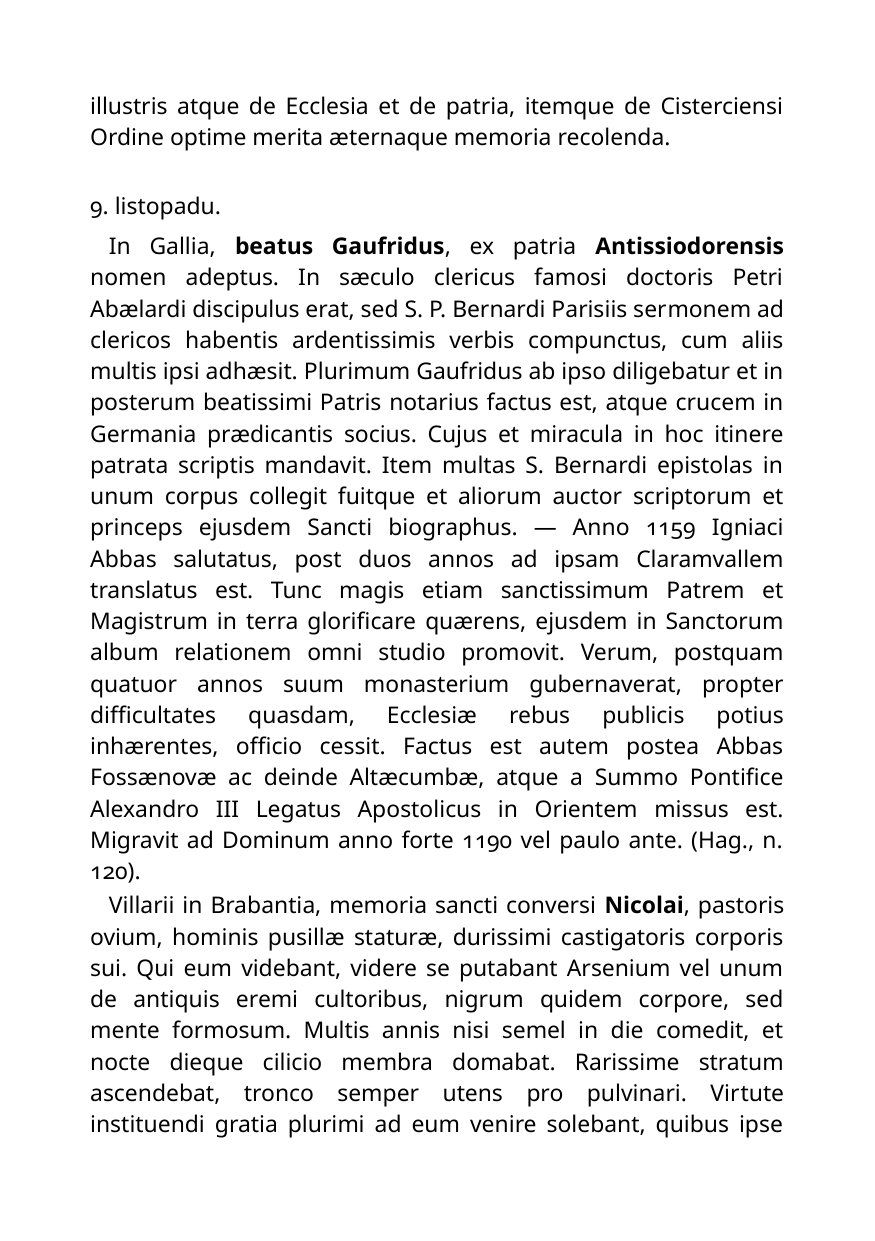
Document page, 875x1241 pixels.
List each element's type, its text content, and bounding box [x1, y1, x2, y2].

text illustris atque de Ecclesia et de patria, itemque de Cisterciensi Ordine optime merita æternaque memoria recolenda. [90, 90, 784, 152]
text 9. listopadu. [90, 190, 784, 221]
text In Gallia, beatus Gaufridus, ex patria Antissiodorensis nomen adeptus. In sæculo clericus famosi doctoris Petri Abælardi discipulus erat, sed S. P. Bernardi Parisiis ser­monem ad clericos habentis ardentissimis verbis compunctus, cum aliis multis ipsi adhæsit. Plurimum Gaufridus ab ipso diligebatur et in posterum beatissimi Patris notarius factus est, atque crucem in Germania prædicantis socius. Cujus et miracula in hoc itinere patrata scriptis mandavit. Item multas S. Bernardi epistolas in unum corpus collegit fuitque et aliorum auctor scriptorum et princeps ejusdem Sancti biographus. — Anno 1159 Igniaci Abbas salutatus, post duos annos ad ipsam Claramvallem translatus est. Tunc magis etiam sanctissimum Patrem et Magistrum in terra glorificare quærens, ejusdem in Sanctorum album relationem omni studio promovit. Verum, postquam quatuor annos suum monasterium gubernaverat, propter difficultates quasdam, Ecclesiæ rebus publicis potius inhærentes, officio cessit. Factus est autem postea Abbas Fossænovæ ac deinde Altæcumbæ, atque a Summo Pontifice Alexandro III Legatus Apostolicus in Orientem missus est. Migravit ad Dominum anno forte 1190 vel paulo ante. (Hag., n. 120). [90, 230, 784, 886]
text Villarii in Brabantia, memoria sancti conversi Nicolai, pastoris ovium, hominis pusillæ staturæ, durissimi castigatoris corporis sui. Qui eum videbant, videre se putabant Arsenium vel unum de antiquis eremi cultoribus, nigrum quidem corpore, sed mente formosum. Multis annis nisi semel in die comedit, et nocte dieque cilicio membra domabat. Rarissime stratum ascendebat, tronco semper utens pro pulvinari. Vir­tute instituendi gratia plurimi ad eum venire solebant, quibus ipse [90, 889, 784, 1139]
